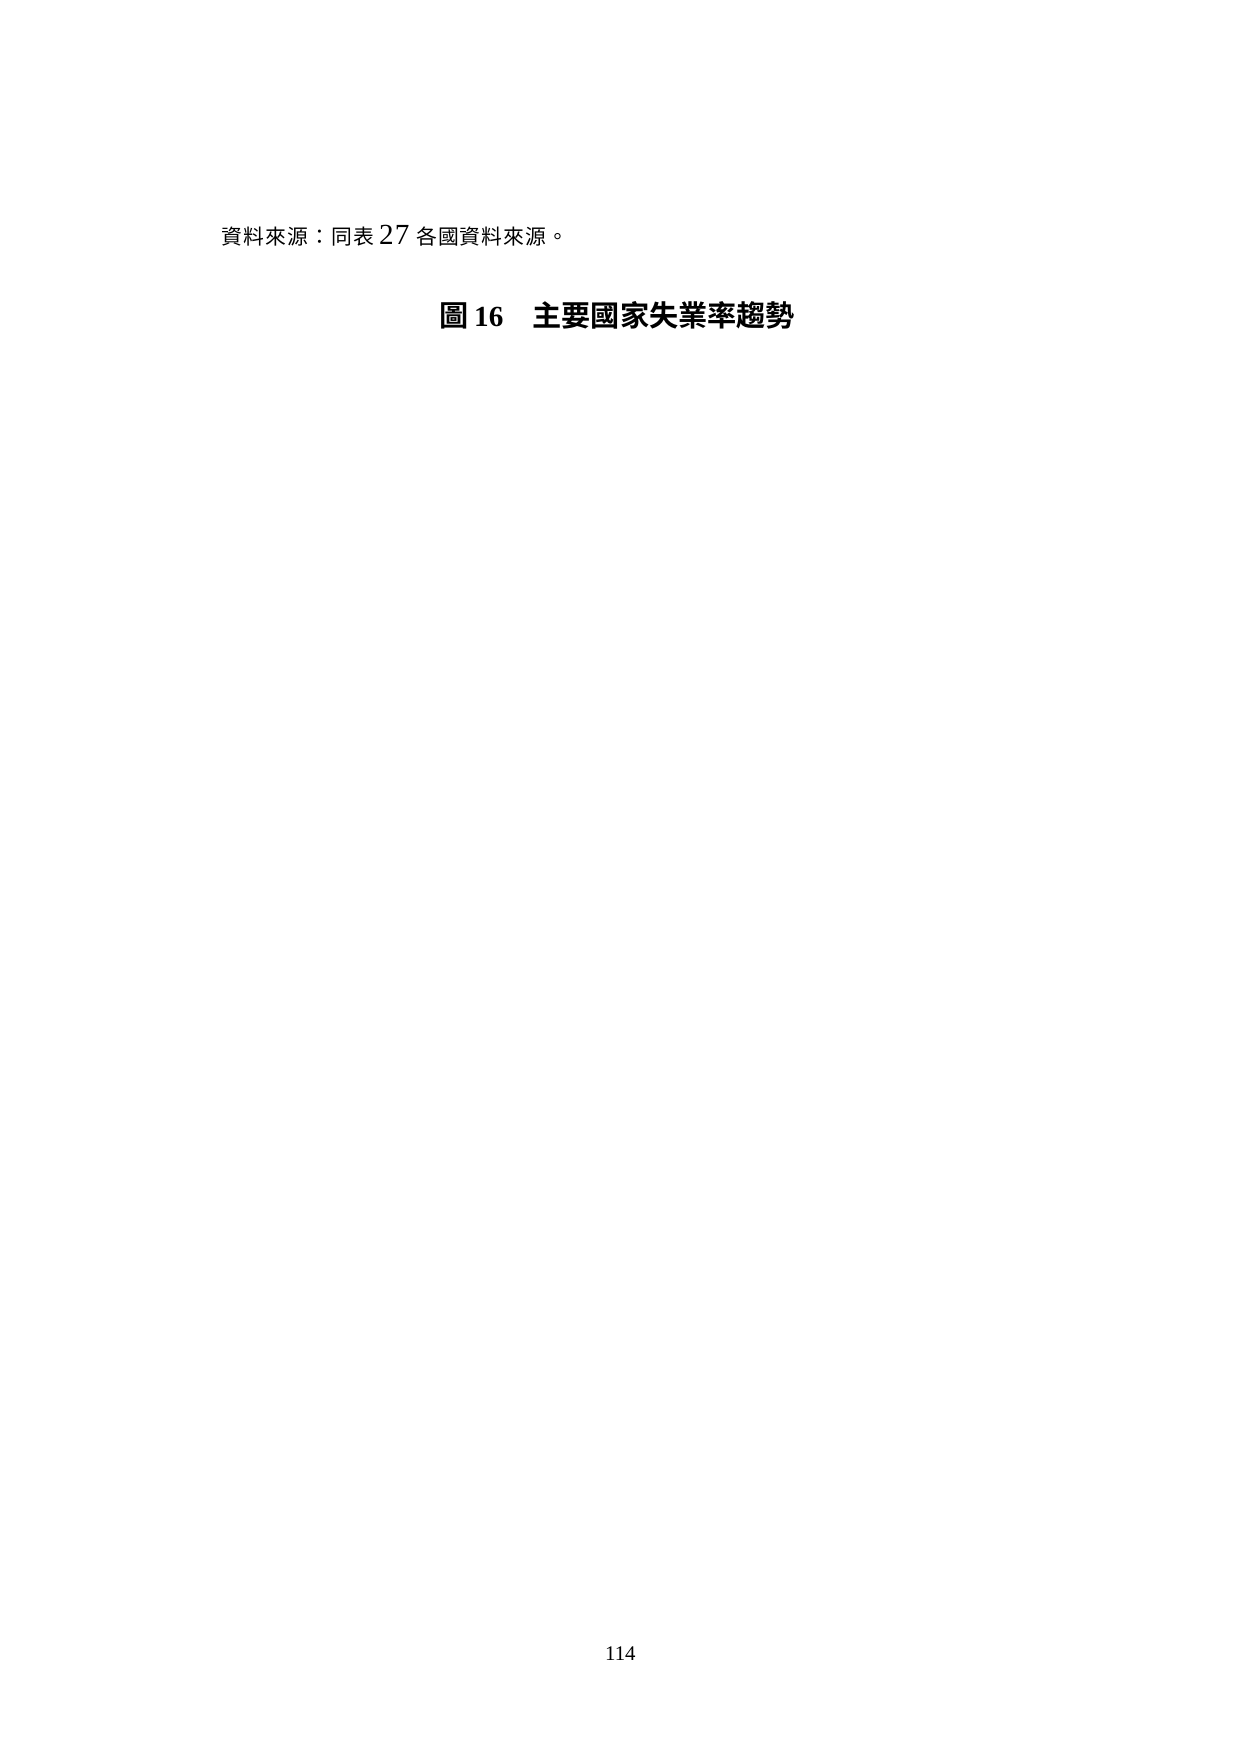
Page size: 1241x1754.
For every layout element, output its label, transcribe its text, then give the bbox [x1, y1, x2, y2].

text 資料來源：同表27各國資料來源。 [222, 207, 1063, 246]
text 圖16 主要國家失業率趨勢 [177, 266, 1063, 346]
